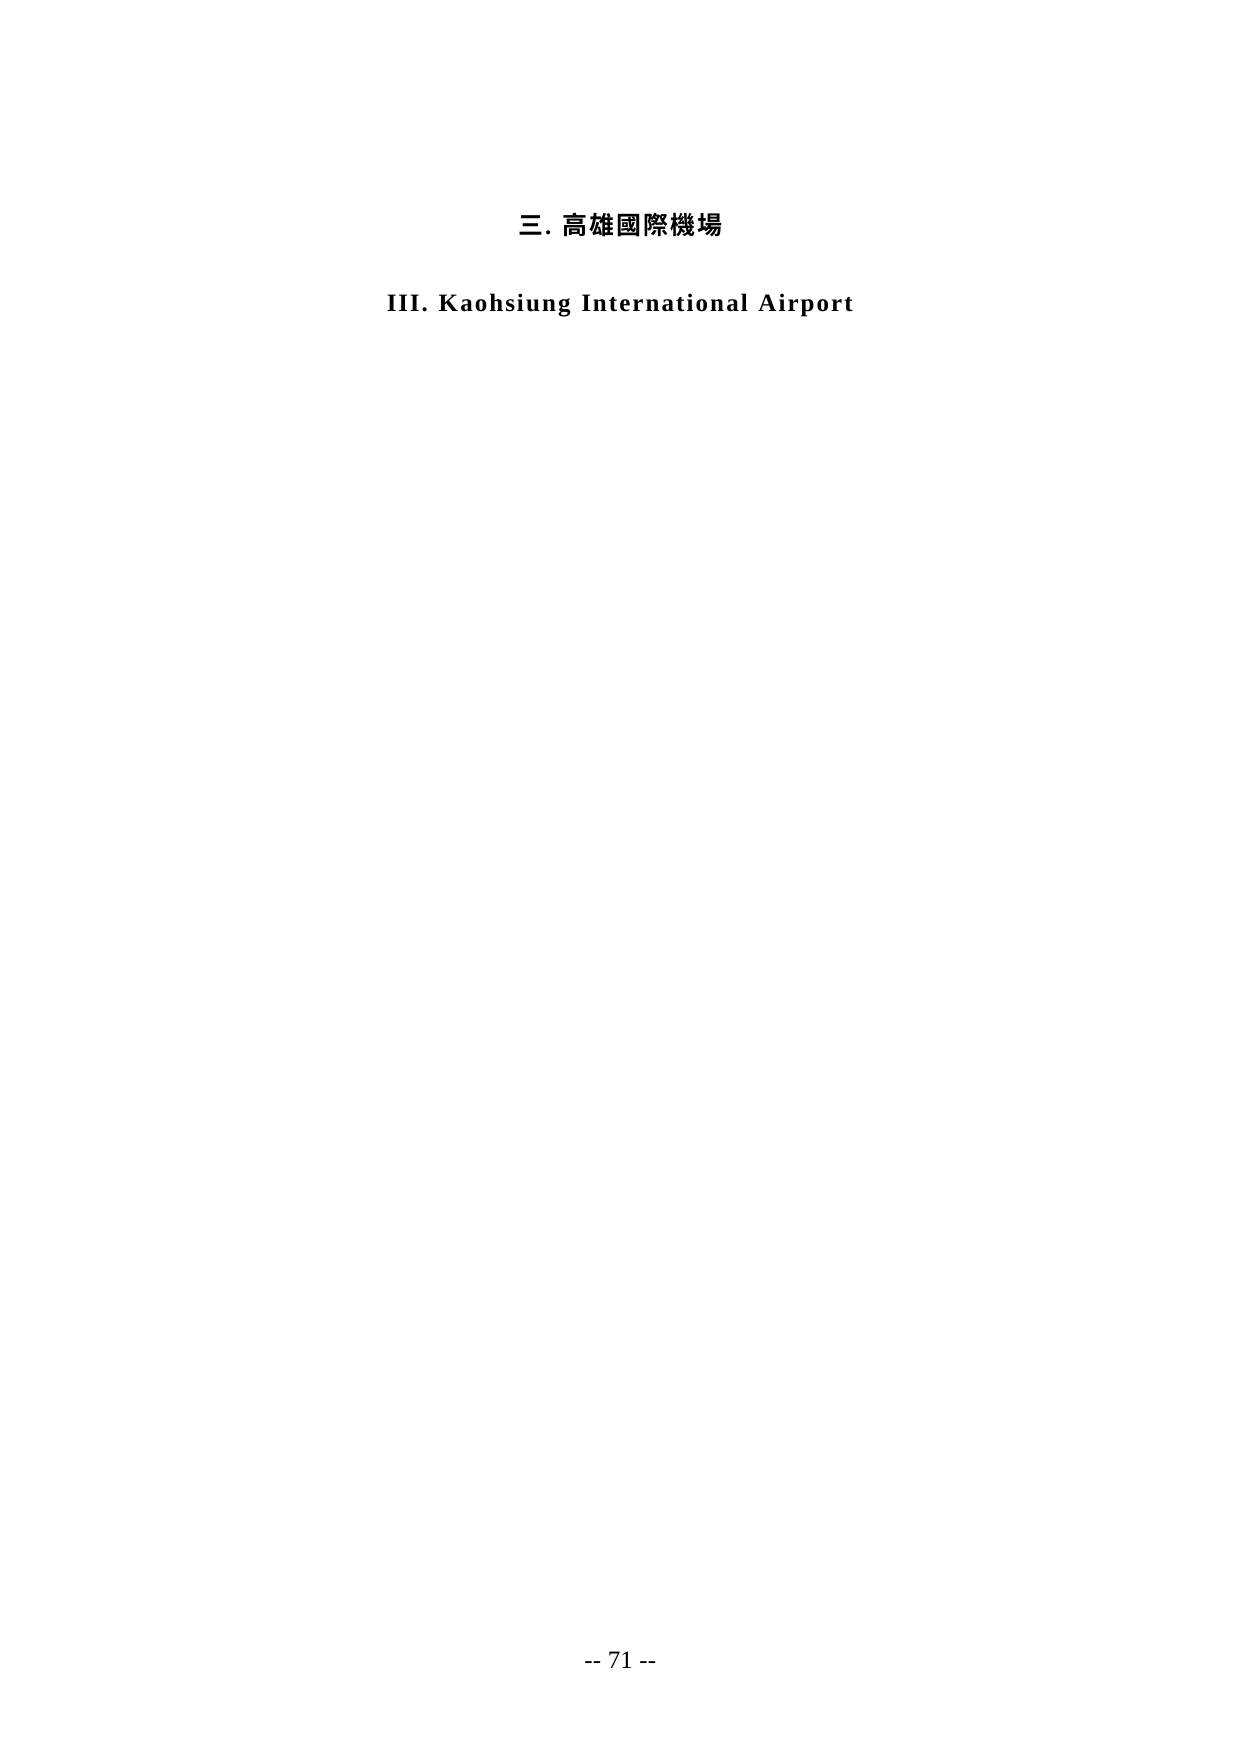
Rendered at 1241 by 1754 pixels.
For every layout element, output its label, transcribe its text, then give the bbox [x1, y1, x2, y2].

text 三. 高雄國際機場 [167, 204, 1073, 242]
text -- 71 -- [543, 1637, 697, 1674]
text III. Kaohsiung International Airport [167, 279, 1073, 317]
